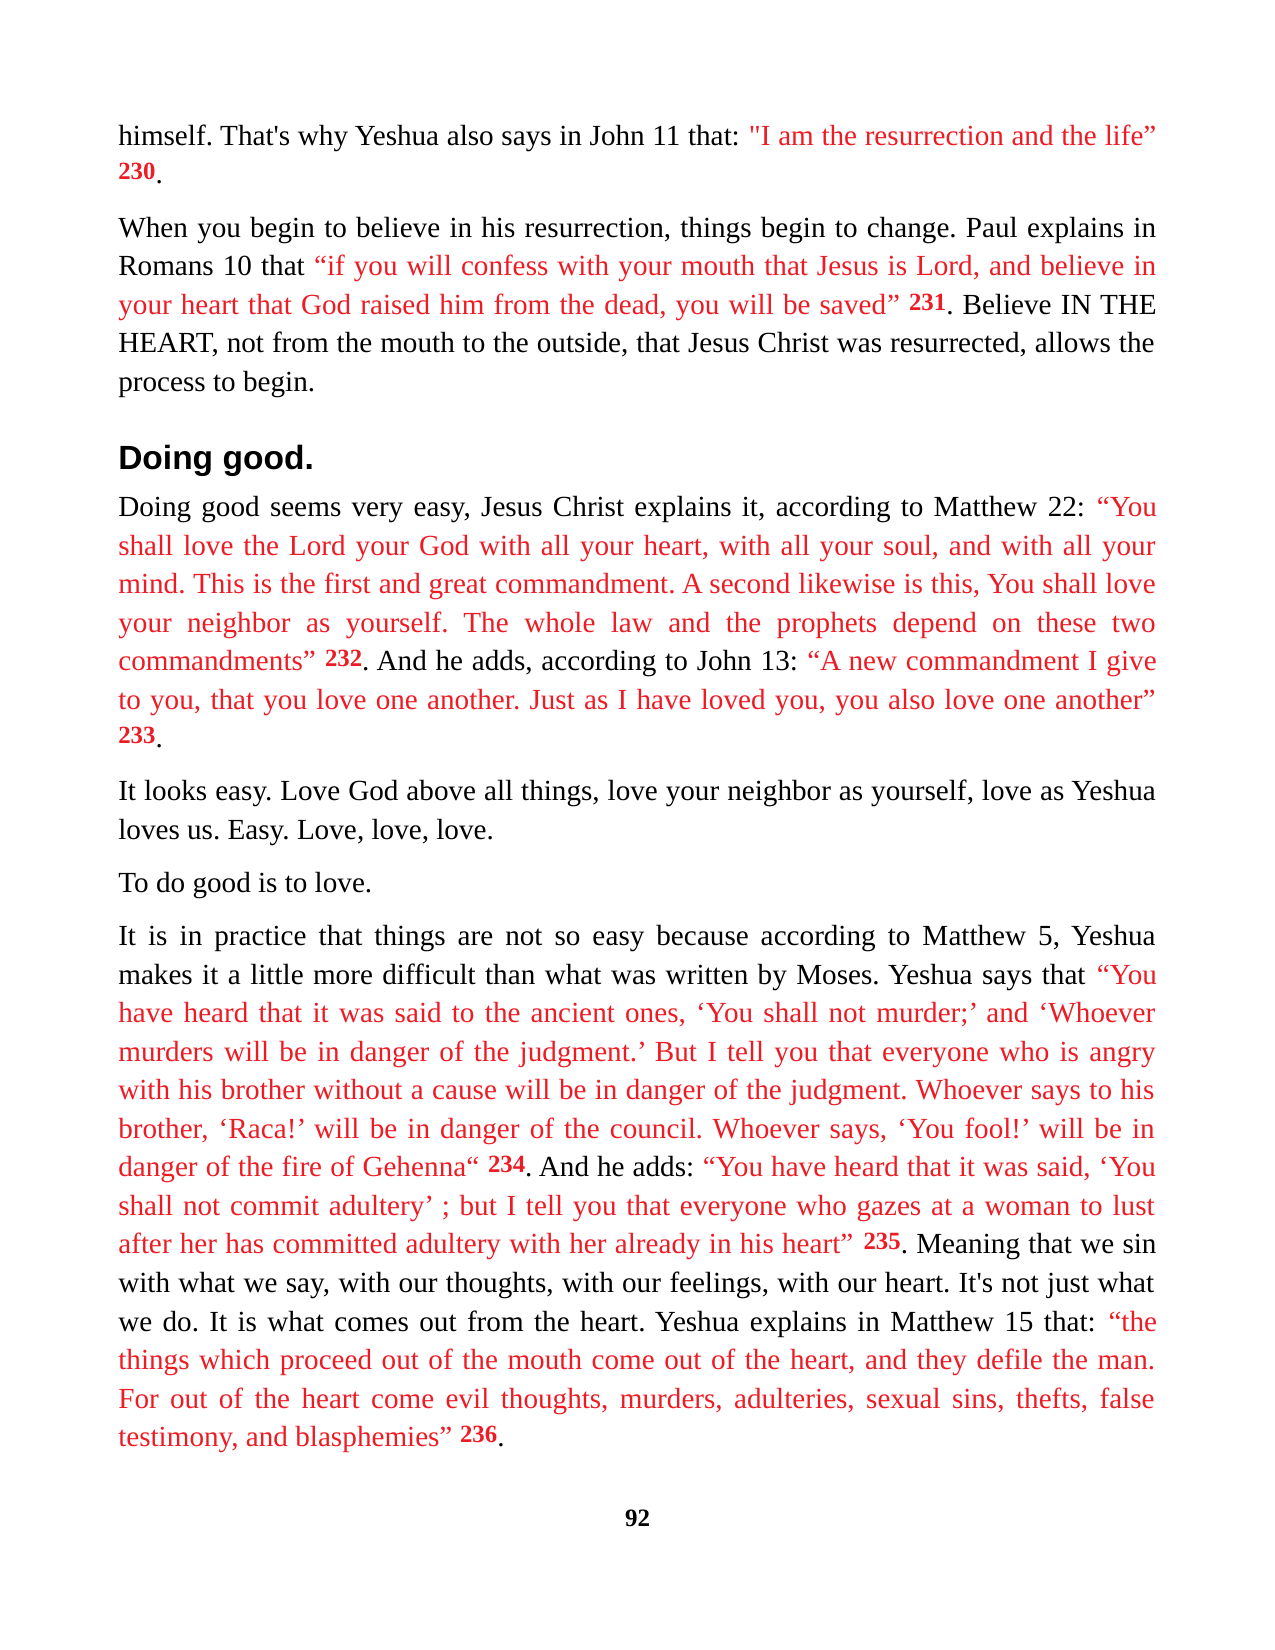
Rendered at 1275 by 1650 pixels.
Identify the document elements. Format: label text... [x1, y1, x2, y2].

text It looks easy. Love God above all things, love your neighbor as yourself, love as Yeshua loves us. Easy. Love, love, love. [118, 773, 1157, 846]
text To do good is to love. [118, 865, 1157, 899]
text When you begin to believe in his resurrection, things begin to change. Paul explains in Romans 10 that “if you will confess with your mouth that Jesus is Lord, and believe in your heart that God raised him from the dead, you will be saved” . Believe IN THE HEART, not from the mouth to the outside, that Jesus Christ was resurrected, allows the process to begin. [118, 210, 1157, 397]
subtitle Doing good. [118, 438, 1157, 477]
text himself. That's why Yeshua also says in John 11 that: "I am the resurrection and the life” . [118, 118, 1157, 190]
text It is in practice that things are not so easy because according to Matthew 5, Yeshua makes it a little more difficult than what was written by Moses. Yeshua says that “You have heard that it was said to the ancient ones, ‘You shall not murder;’ and ‘Whoever murders will be in danger of the judgment.’ But I tell you that everyone who is angry with his brother without a cause will be in danger of the judgment. Whoever says to his brother, ‘Raca!’ will be in danger of the council. Whoever says, ‘You fool!’ will be in danger of the fire of Gehenna“ . And he adds: “You have heard that it was said, ‘You shall not commit adultery’ ; but I tell you that everyone who gazes at a woman to lust after her has committed adultery with her already in his heart” . Meaning that we sin with what we say, with our thoughts, with our feelings, with our heart. It's not just what we do. It is what comes out from the heart. Yeshua explains in Matthew 15 that: “the things which proceed out of the mouth come out of the heart, and they defile the man. For out of the heart come evil thoughts, murders, adulteries, sexual sins, thefts, false testimony, and blasphemies” . [118, 918, 1157, 1453]
text Doing good seems very easy, Jesus Christ explains it, according to Matthew 22: “You shall love the Lord your God with all your heart, with all your soul, and with all your mind. This is the first and great commandment. A second likewise is this, You shall love your neighbor as yourself. The whole law and the prophets depend on these two commandments” . And he adds, according to John 13: “A new commandment I give to you, that you love one another. Just as I have loved you, you also love one another” . [118, 489, 1157, 754]
